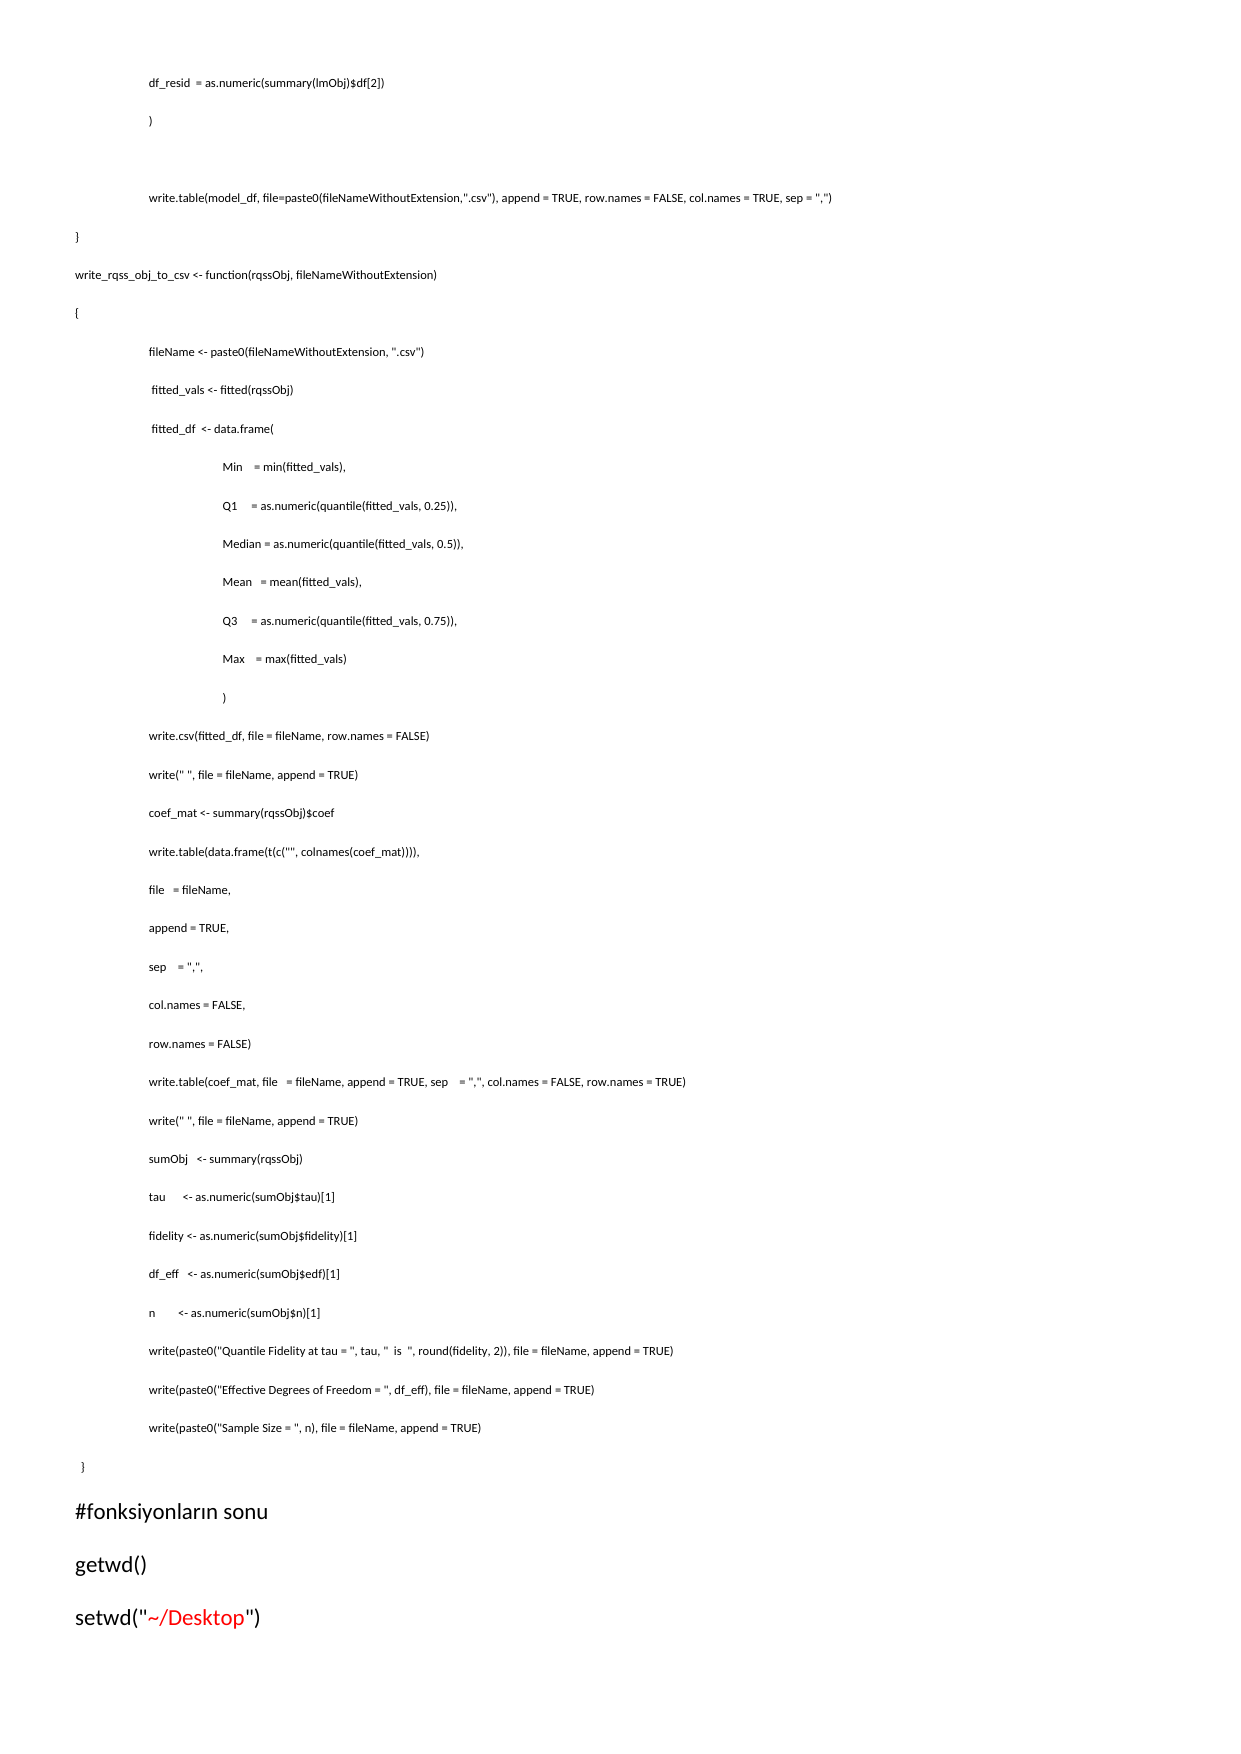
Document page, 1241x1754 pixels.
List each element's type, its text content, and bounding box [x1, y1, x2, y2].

text fitted_vals <- fitted(rqssObj) [75, 382, 1165, 398]
text write(paste0("Quantile Fidelity at tau = ", tau, " is ", round(fidelity, 2)), file = fileName, append = TRUE) [75, 1343, 1165, 1359]
text fileName <- paste0(fileNameWithoutExtension, ".csv") [75, 344, 1165, 359]
text fidelity <- as.numeric(sumObj$fidelity)[1] [75, 1228, 1165, 1243]
text Median = as.numeric(quantile(fitted_vals, 0.5)), [75, 536, 1165, 552]
text col.names = FALSE, [75, 997, 1165, 1013]
text Max = max(fitted_vals) [75, 652, 1165, 667]
text write.table(data.frame(t(c("", colnames(coef_mat)))), [75, 844, 1165, 859]
text getwd() [75, 1550, 1165, 1578]
text file = fileName, [75, 882, 1165, 897]
text Q1 = as.numeric(quantile(fitted_vals, 0.25)), [75, 498, 1165, 513]
text sumObj <- summary(rqssObj) [75, 1151, 1165, 1167]
text write.csv(fitted_df, file = fileName, row.names = FALSE) [75, 728, 1165, 744]
text ) [75, 690, 1165, 705]
text ) [75, 113, 1165, 129]
text df_eff <- as.numeric(sumObj$edf)[1] [75, 1267, 1165, 1282]
text Min = min(fitted_vals), [75, 459, 1165, 475]
text append = TRUE, [75, 921, 1165, 936]
text write(" ", file = fileName, append = TRUE) [75, 1113, 1165, 1128]
text row.names = FALSE) [75, 1036, 1165, 1051]
text Q3 = as.numeric(quantile(fitted_vals, 0.75)), [75, 613, 1165, 628]
text n <- as.numeric(sumObj$n)[1] [75, 1305, 1165, 1320]
text coef_mat <- summary(rqssObj)$coef [75, 805, 1165, 821]
text write_rqss_obj_to_csv <- function(rqssObj, fileNameWithoutExtension) [75, 267, 1165, 282]
text write(paste0("Sample Size = ", n), file = fileName, append = TRUE) [75, 1420, 1165, 1436]
text sep = ",", [75, 959, 1165, 974]
text write.table(coef_mat, file = fileName, append = TRUE, sep = ",", col.names = FALSE, row.names = TRUE) [75, 1074, 1165, 1090]
text fitted_df <- data.frame( [75, 421, 1165, 436]
text #fonksiyonların sonu [75, 1497, 1165, 1525]
text Mean = mean(fitted_vals), [75, 575, 1165, 590]
text write(paste0("Effective Degrees of Freedom = ", df_eff), file = fileName, append = TRUE) [75, 1382, 1165, 1397]
text } [75, 229, 1165, 244]
text { [75, 306, 1165, 321]
text } [75, 1459, 1165, 1474]
text write(" ", file = fileName, append = TRUE) [75, 767, 1165, 782]
text tau <- as.numeric(sumObj$tau)[1] [75, 1190, 1165, 1205]
text df_resid = as.numeric(summary(lmObj)$df[2]) [75, 75, 1165, 90]
text write.table(model_df, file=paste0(fileNameWithoutExtension,".csv"), append = TRUE, row.names = FALSE, col.names = TRUE, sep = ",") [75, 190, 1165, 206]
text setwd("~/Desktop") [75, 1603, 1165, 1631]
